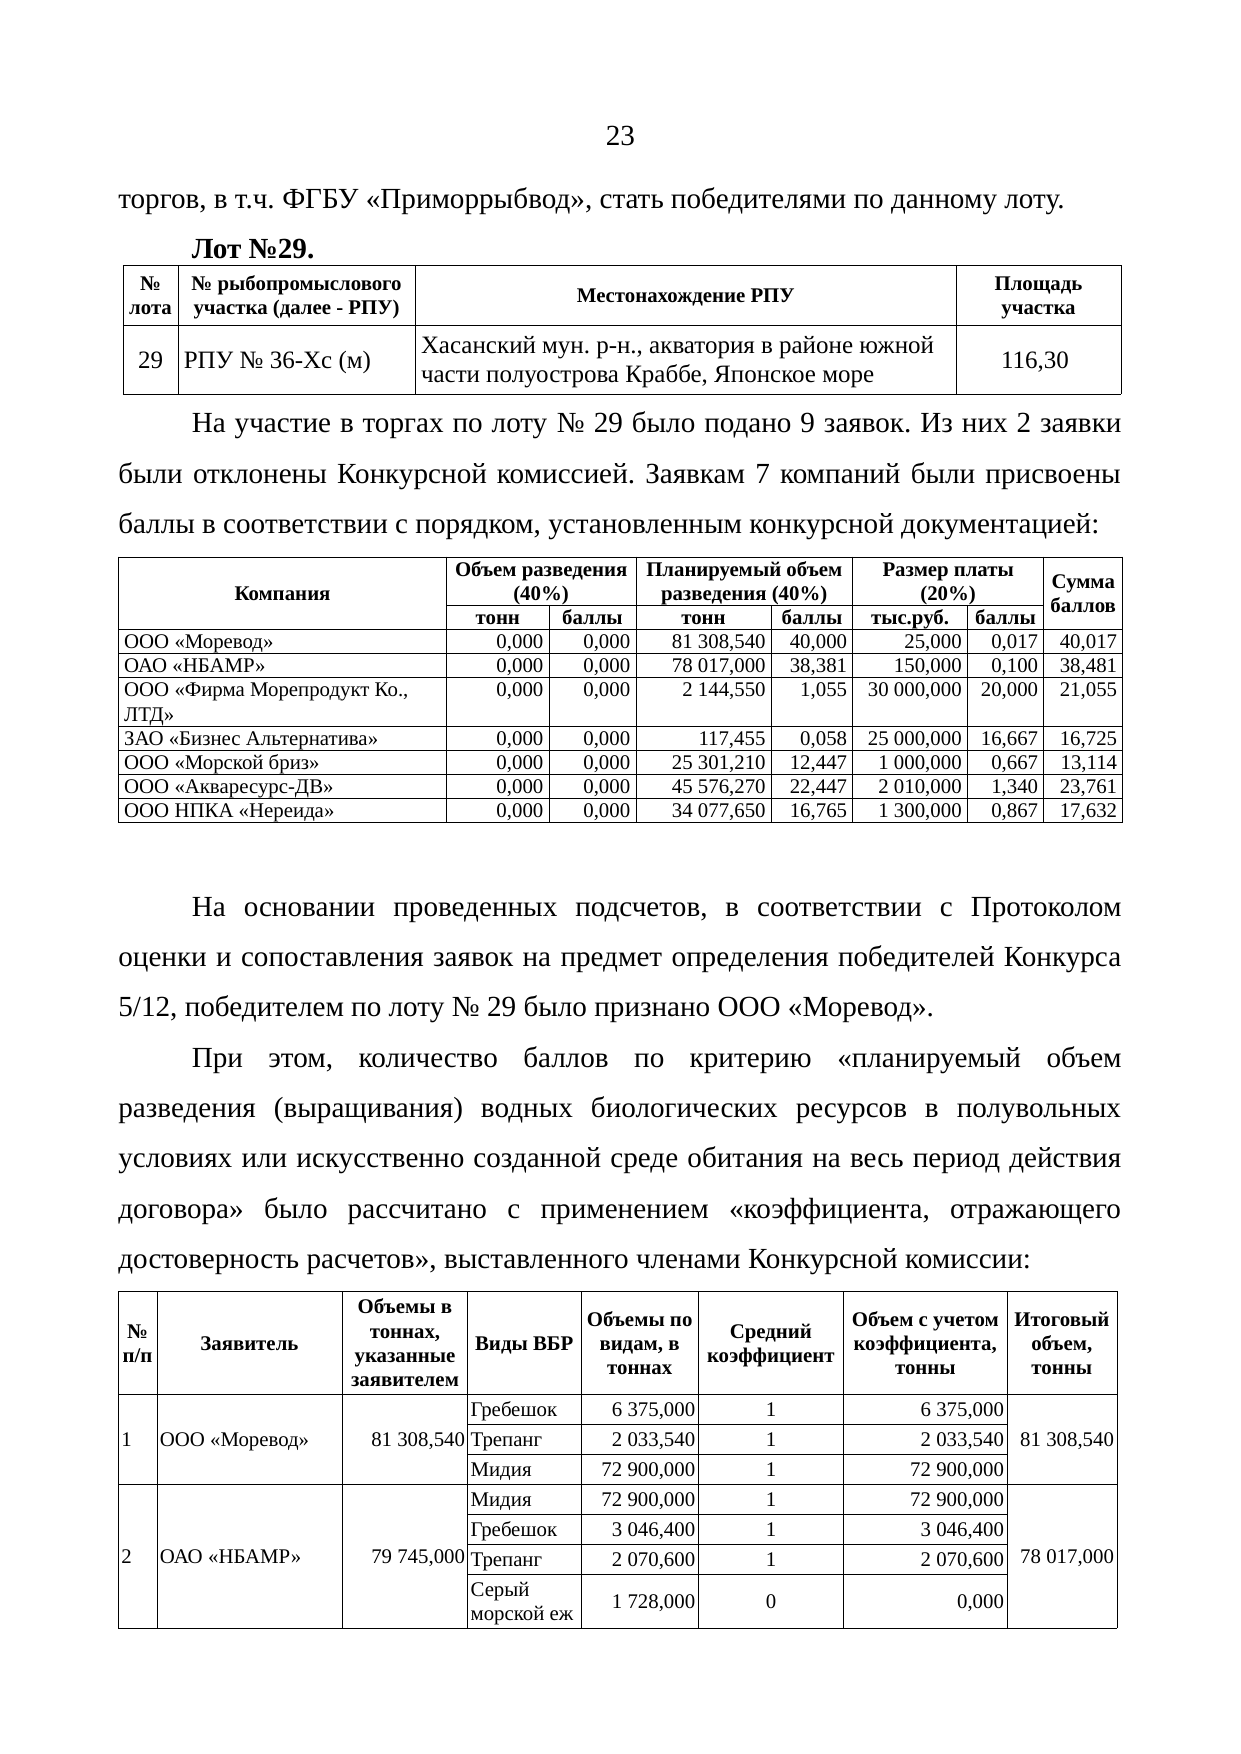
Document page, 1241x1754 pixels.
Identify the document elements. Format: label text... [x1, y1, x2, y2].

table_header Виды ВБР [468, 1292, 581, 1394]
table_header Объемы по видам, в тоннах [582, 1292, 698, 1394]
table_cell тонн [447, 606, 549, 629]
table_cell 2 070,600 [844, 1545, 1007, 1574]
table_cell 25,000 [853, 630, 967, 653]
table_cell 0,000 [447, 775, 549, 798]
table_cell 3 046,400 [582, 1515, 698, 1544]
table_header Итоговый объем, тонны [1008, 1292, 1117, 1394]
table_cell 30 000,000 [853, 678, 967, 726]
table_cell 81 308,540 [1008, 1395, 1117, 1484]
table_cell Трепанг [468, 1425, 581, 1454]
table_cell 72 900,000 [582, 1455, 698, 1484]
table_cell 1 300,000 [853, 799, 967, 822]
table_cell 13,114 [1044, 751, 1122, 774]
table_cell РПУ № 36-Хс (м) [179, 326, 415, 394]
table_cell 81 308,540 [343, 1395, 467, 1484]
table_cell 25 301,210 [637, 751, 771, 774]
table_cell 78 017,000 [1008, 1485, 1117, 1628]
table_header Площадь участка [957, 266, 1121, 325]
table_cell 0,867 [968, 799, 1043, 822]
table_header Заявитель [158, 1292, 342, 1394]
table_cell 0 [699, 1575, 843, 1628]
table_cell 0,000 [447, 678, 549, 726]
table_cell ООО «Моревод» [119, 630, 446, 653]
table_cell 1 728,000 [582, 1575, 698, 1628]
table_cell ЗАО «Бизнес Альтернатива» [119, 727, 446, 750]
table_cell 0,000 [447, 751, 549, 774]
table_cell 21,055 [1044, 678, 1122, 726]
table_cell 0,667 [968, 751, 1043, 774]
table_cell 72 900,000 [844, 1455, 1007, 1484]
table_cell 17,632 [1044, 799, 1122, 822]
table_cell 1 [699, 1515, 843, 1544]
table_cell тонн [637, 606, 771, 629]
table_cell 6 375,000 [844, 1395, 1007, 1424]
table_cell 1 [699, 1425, 843, 1454]
table_header № п/п [119, 1292, 157, 1394]
table_cell 0,000 [550, 727, 636, 750]
table_cell 2 070,600 [582, 1545, 698, 1574]
table_cell 22,447 [772, 775, 852, 798]
table_cell 23,761 [1044, 775, 1122, 798]
table_header Местонахождение РПУ [416, 266, 956, 325]
table_cell ООО «Моревод» [158, 1395, 342, 1484]
table_cell 16,667 [968, 727, 1043, 750]
table_cell 6 375,000 [582, 1395, 698, 1424]
table_header Объем разведения (40%) [447, 558, 636, 605]
table_cell 0,100 [968, 654, 1043, 677]
table_header № рыбопромыслового участка (далее - РПУ) [179, 266, 415, 325]
table_cell 16,725 [1044, 727, 1122, 750]
table_cell 2 033,540 [844, 1425, 1007, 1454]
table_header Размер платы (20%) [853, 558, 1043, 605]
text торгов, в т.ч. ФГБУ «Приморрыбвод», стать победителями по данному лоту. [118, 181, 1122, 215]
table_cell 2 144,550 [637, 678, 771, 726]
table_cell 0,000 [550, 678, 636, 726]
table_cell 117,455 [637, 727, 771, 750]
table_cell 0,000 [550, 775, 636, 798]
table_cell Гребешок [468, 1515, 581, 1544]
table_cell 38,481 [1044, 654, 1122, 677]
table_cell 40,000 [772, 630, 852, 653]
table_cell 81 308,540 [637, 630, 771, 653]
table_cell 0,000 [447, 630, 549, 653]
table_cell ОАО «НБАМР» [119, 654, 446, 677]
table_cell 1 [119, 1395, 157, 1484]
table_cell ООО «Акваресурс-ДВ» [119, 775, 446, 798]
table_cell 20,000 [968, 678, 1043, 726]
table_cell 0,000 [550, 799, 636, 822]
table_cell 0,017 [968, 630, 1043, 653]
table_cell Хасанский мун. р-н., акватория в районе южной части полуострова Краббе, Японское море [416, 326, 956, 394]
table_cell 29 [124, 326, 178, 394]
table_cell 72 900,000 [582, 1485, 698, 1514]
table_cell 0,058 [772, 727, 852, 750]
table_cell 1 [699, 1485, 843, 1514]
table_cell баллы [550, 606, 636, 629]
table_header Планируемый объем разведения (40%) [637, 558, 852, 605]
table_cell тыс.руб. [853, 606, 967, 629]
table_cell 1 [699, 1395, 843, 1424]
table_cell Серый морской еж [468, 1575, 581, 1628]
table_cell 78 017,000 [637, 654, 771, 677]
table_cell 0,000 [447, 727, 549, 750]
table_cell 1 000,000 [853, 751, 967, 774]
table_cell 150,000 [853, 654, 967, 677]
table_cell Мидия [468, 1455, 581, 1484]
table_cell 0,000 [447, 654, 549, 677]
table_cell ООО «Морской бриз» [119, 751, 446, 774]
table_cell 72 900,000 [844, 1485, 1007, 1514]
table_cell 116,30 [957, 326, 1121, 394]
table_cell 1 [699, 1545, 843, 1574]
table_cell 79 745,000 [343, 1485, 467, 1628]
table_cell 1,055 [772, 678, 852, 726]
table_cell 45 576,270 [637, 775, 771, 798]
table_cell 0,000 [550, 751, 636, 774]
table_cell Мидия [468, 1485, 581, 1514]
table_cell баллы [772, 606, 852, 629]
table_header Объем с учетом коэффициента, тонны [844, 1292, 1007, 1394]
table_header Объемы в тоннах, указанные заявителем [343, 1292, 467, 1394]
table_cell ОАО «НБАМР» [158, 1485, 342, 1628]
table_cell баллы [968, 606, 1043, 629]
table_cell 0,000 [844, 1575, 1007, 1628]
text При этом, количество баллов по критерию «планируемый объем разведения (выращивания) водных биологических ресурсов в полувольных условиях или искусственно созданной среде обитания на весь период действия договора» было рассчитано с применением «коэффициента, отражающего достоверность расчетов», выставленного членами Конкурсной комиссии: [118, 1040, 1122, 1275]
table_cell 40,017 [1044, 630, 1122, 653]
table_cell 16,765 [772, 799, 852, 822]
table_cell 3 046,400 [844, 1515, 1007, 1544]
text На основании проведенных подсчетов, в соответствии с Протоколом оценки и сопоставления заявок на предмет определения победителей Конкурса 5/12, победителем по лоту № 29 было признано ООО «Моревод». [118, 889, 1122, 1023]
table_cell ООО «Фирма Морепродукт Ко., ЛТД» [119, 678, 446, 726]
table_cell 12,447 [772, 751, 852, 774]
table_cell 1 [699, 1455, 843, 1484]
table_cell 38,381 [772, 654, 852, 677]
table_cell 2 033,540 [582, 1425, 698, 1454]
table_cell 0,000 [550, 654, 636, 677]
table_cell 2 [119, 1485, 157, 1628]
table_cell ООО НПКА «Нереида» [119, 799, 446, 822]
table_header Сумма баллов [1044, 558, 1122, 629]
table_cell 0,000 [550, 630, 636, 653]
table_header Средний коэффициент [699, 1292, 843, 1394]
text На участие в торгах по лоту № 29 было подано 9 заявок. Из них 2 заявки были отклонены Конкурсной комиссией. Заявкам 7 компаний были присвоены баллы в соответствии с порядком, установленным конкурсной документацией: [118, 406, 1122, 540]
table_cell 1,340 [968, 775, 1043, 798]
table_cell Гребешок [468, 1395, 581, 1424]
table_cell 34 077,650 [637, 799, 771, 822]
table_cell Трепанг [468, 1545, 581, 1574]
table_cell 25 000,000 [853, 727, 967, 750]
table_header Компания [119, 558, 446, 629]
table_header № лота [124, 266, 178, 325]
table_cell 0,000 [447, 799, 549, 822]
table_cell 2 010,000 [853, 775, 967, 798]
text Лот №29. [118, 231, 1122, 265]
